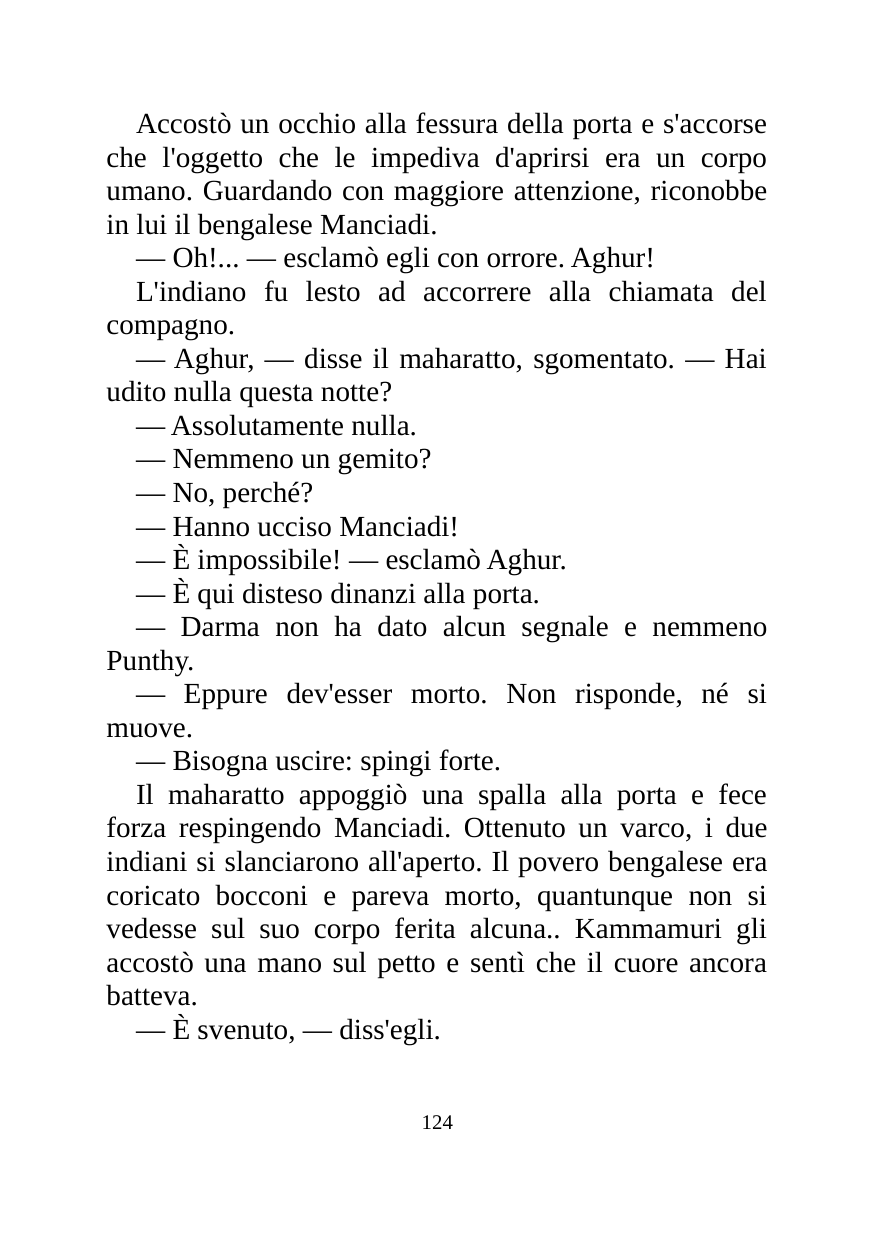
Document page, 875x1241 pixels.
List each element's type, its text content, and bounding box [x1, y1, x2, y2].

text — Assolutamente nulla. [106, 408, 768, 442]
text Accostò un occhio alla fessura della porta e s'accorse che l'oggetto che le impediva d'aprirsi era un corpo umano. Guardando con maggiore attenzione, riconobbe in lui il bengalese Manciadi. [106, 106, 768, 240]
text Il maharatto appoggiò una spalla alla porta e fece forza respingendo Manciadi. Ottenuto un varco, i due indiani si slanciarono all'aperto. Il povero bengalese era coricato bocconi e pareva morto, quantunque non si vedesse sul suo corpo ferita alcuna.. Kammamuri gli accostò una mano sul petto e sentì che il cuore ancora batteva. [106, 777, 768, 1012]
text — Oh!... — esclamò egli con orrore. Aghur! [106, 240, 768, 274]
text — Bisogna uscire: spingi forte. [106, 743, 768, 777]
text — Nemmeno un gemito? [106, 442, 768, 475]
text — Hanno ucciso Manciadi! [106, 509, 768, 542]
text — Aghur, — disse il maharatto, sgomentato. — Hai udito nulla questa notte? [106, 341, 768, 408]
text — È qui disteso dinanzi alla porta. [106, 576, 768, 609]
text — Eppure dev'esser morto. Non risponde, né si muove. [106, 676, 768, 743]
text — No, perché? [106, 475, 768, 509]
text — Darma non ha dato alcun segnale e nemmeno Punthy. [106, 609, 768, 676]
text L'indiano fu lesto ad accorrere alla chiamata del compagno. [106, 274, 768, 341]
text — È svenuto, — diss'egli. [106, 1012, 768, 1045]
text — È impossibile! — esclamò Aghur. [106, 542, 768, 576]
